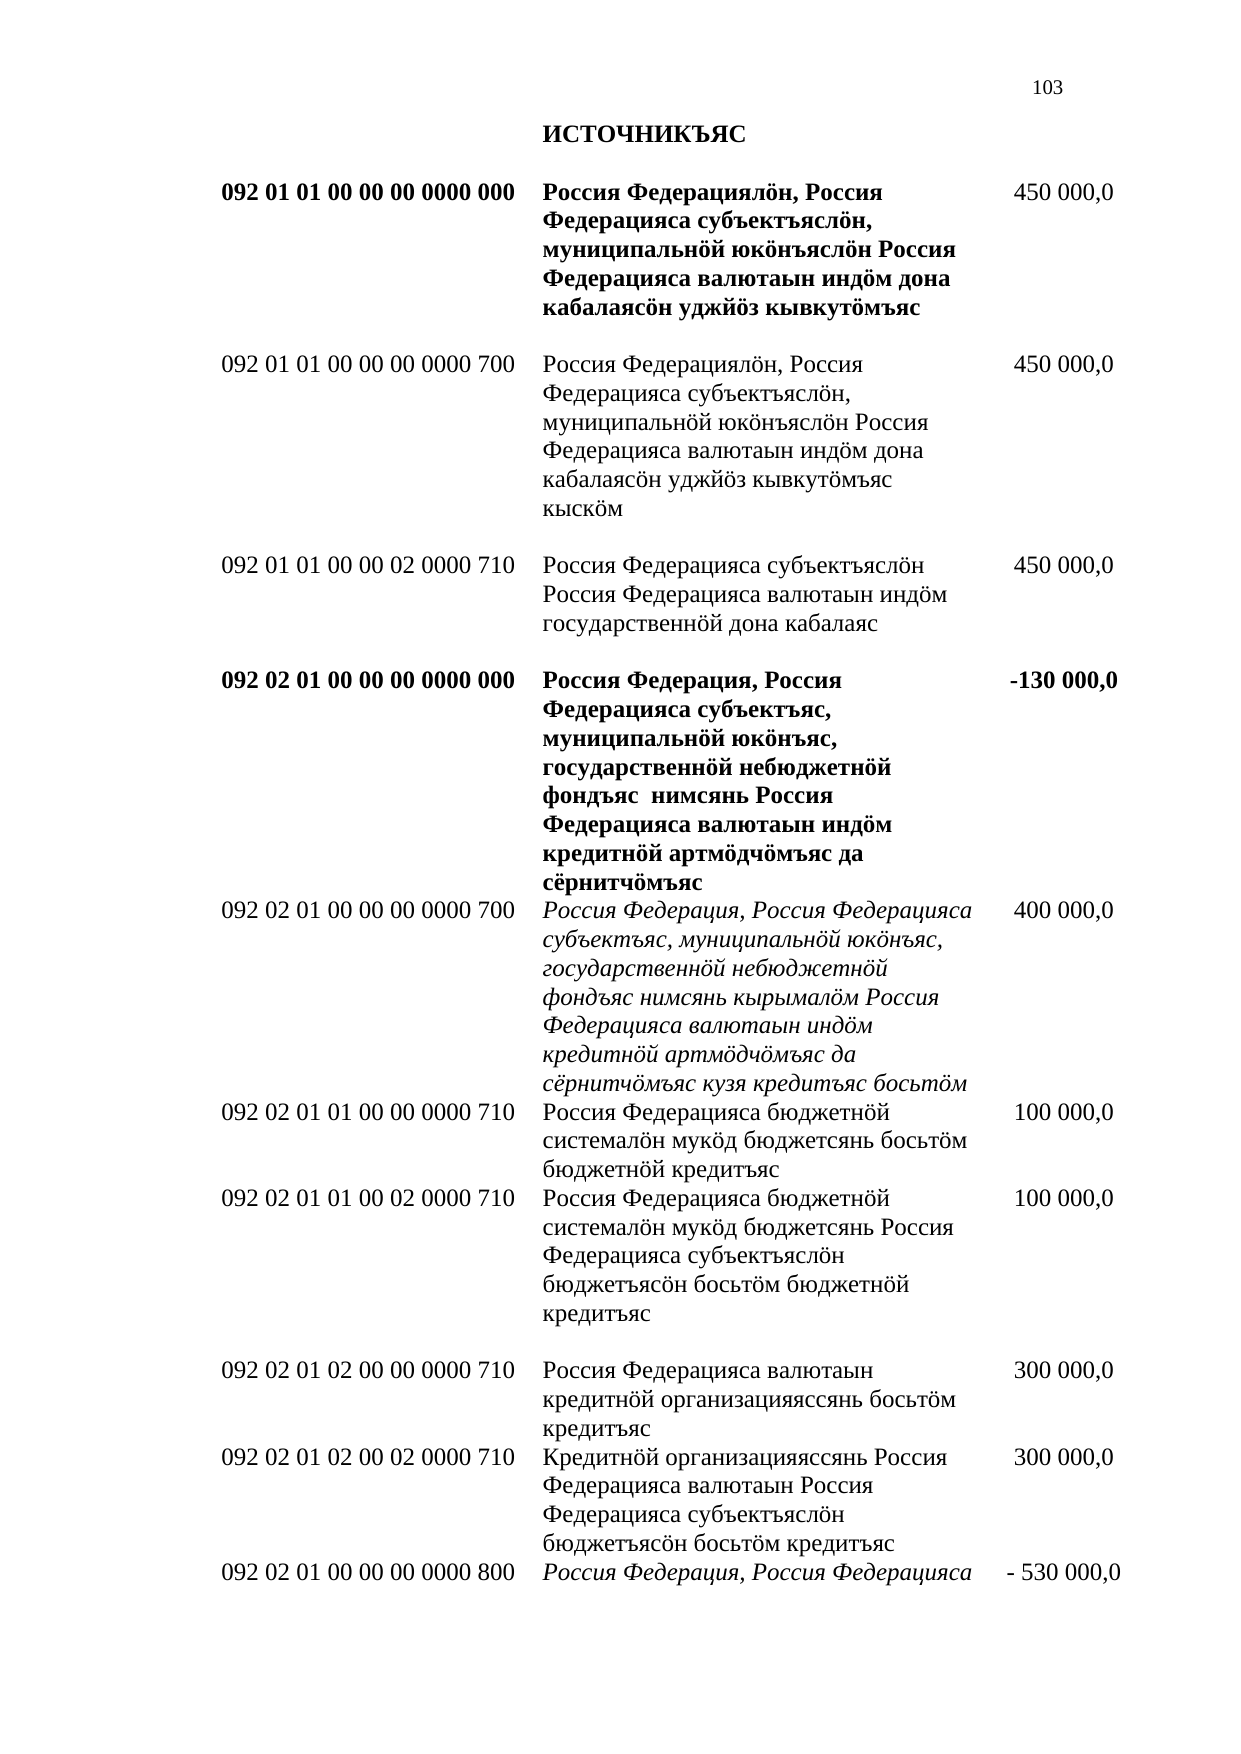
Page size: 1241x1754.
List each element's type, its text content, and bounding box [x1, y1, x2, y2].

table_cell 450 000,0 [989, 349, 1138, 550]
table_cell 092 02 01 02 00 02 0000 710 [210, 1442, 531, 1557]
table_cell 092 02 01 01 00 02 0000 710 [210, 1183, 531, 1355]
table_cell Россия Федерацияса бюджетнöй системалöн мукöд бюджетсянь босьтöм бюджетнöй кредитъяс [531, 1097, 989, 1183]
table_cell 450 000,0 [989, 177, 1138, 349]
table_cell 092 02 01 01 00 00 0000 710 [210, 1097, 531, 1183]
table_cell 092 02 01 02 00 00 0000 710 [210, 1355, 531, 1442]
table_cell 092 02 01 00 00 00 0000 800 [210, 1557, 531, 1585]
table_cell [1138, 550, 1182, 665]
table_cell Россия Федерация, Россия Федерацияса субъектъяс, муниципальнöй юкöнъяс, государственнöй небюджетнöй фондъяс нимсянь Россия Федерацияса валютаын индöм кредитнöй артмöдчöмъяс да сёрнитчöмъяс [531, 665, 989, 895]
table_cell 092 02 01 00 00 00 0000 000 [210, 665, 531, 895]
table_cell 300 000,0 [989, 1355, 1138, 1442]
table_cell 100 000,0 [989, 1097, 1138, 1183]
table_cell [1138, 1442, 1182, 1557]
table_cell 100 000,0 [989, 1183, 1138, 1355]
table_cell 400 000,0 [989, 895, 1138, 1097]
table_cell Россия Федерациялöн, Россия Федерацияса субъектъяслöн, муниципальнöй юкöнъяслöн Россия Федерацияса валютаын индöм дона кабалаясöн уджйöз кывкутöмъяс [531, 177, 989, 349]
table_cell 092 01 01 00 00 00 0000 700 [210, 349, 531, 550]
table_cell - 530 000,0 [989, 1557, 1138, 1585]
table_cell 450 000,0 [989, 550, 1138, 665]
table_cell Россия Федерацияса валютаын кредитнöй организацияяссянь босьтöм кредитъяс [531, 1355, 989, 1442]
table_cell [1138, 1097, 1182, 1183]
table_cell Россия Федерацияса субъектъяслöн Россия Федерацияса валютаын индöм государственнöй дона кабалаяс [531, 550, 989, 665]
table_cell 092 01 01 00 00 02 0000 710 [210, 550, 531, 665]
table_cell [1138, 118, 1182, 177]
table_cell Россия Федерация, Россия Федерацияса субъектъяс, муниципальнöй юкöнъяс, государственнöй небюджетнöй фондъяс нимсянь кырымалöм Россия Федерацияса валютаын индöм кредитнöй артмöдчöмъяс да сёрнитчöмъяс кузя кредитъяс босьтöм [531, 895, 989, 1097]
table_cell [1138, 1557, 1182, 1585]
table_cell ИСТОЧНИКЪЯС [531, 118, 989, 177]
table_cell [210, 118, 531, 177]
table_cell Россия Федерациялöн, Россия Федерацияса субъектъяслöн, муниципальнöй юкöнъяслöн Россия Федерацияса валютаын индöм дона кабалаясöн уджйöз кывкутöмъяс кыскöм [531, 349, 989, 550]
table_cell [1138, 665, 1182, 895]
table_cell [1138, 1355, 1182, 1442]
table_cell [1138, 177, 1182, 349]
table_cell [989, 118, 1138, 177]
table_cell -130 000,0 [989, 665, 1138, 895]
table_cell 300 000,0 [989, 1442, 1138, 1557]
table_cell 092 01 01 00 00 00 0000 000 [210, 177, 531, 349]
table_cell 092 02 01 00 00 00 0000 700 [210, 895, 531, 1097]
table_cell Кредитнöй организацияяссянь Россия Федерацияса валютаын Россия Федерацияса субъектъяслöн бюджетъясöн босьтöм кредитъяс [531, 1442, 989, 1557]
table_cell Россия Федерация, Россия Федерацияса [531, 1557, 989, 1585]
table_cell [1138, 895, 1182, 1097]
table_cell [1138, 349, 1182, 550]
table_cell [1138, 1183, 1182, 1355]
table_cell Россия Федерацияса бюджетнöй системалöн мукöд бюджетсянь Россия Федерацияса субъектъяслöн бюджетъясöн босьтöм бюджетнöй кредитъяс [531, 1183, 989, 1355]
